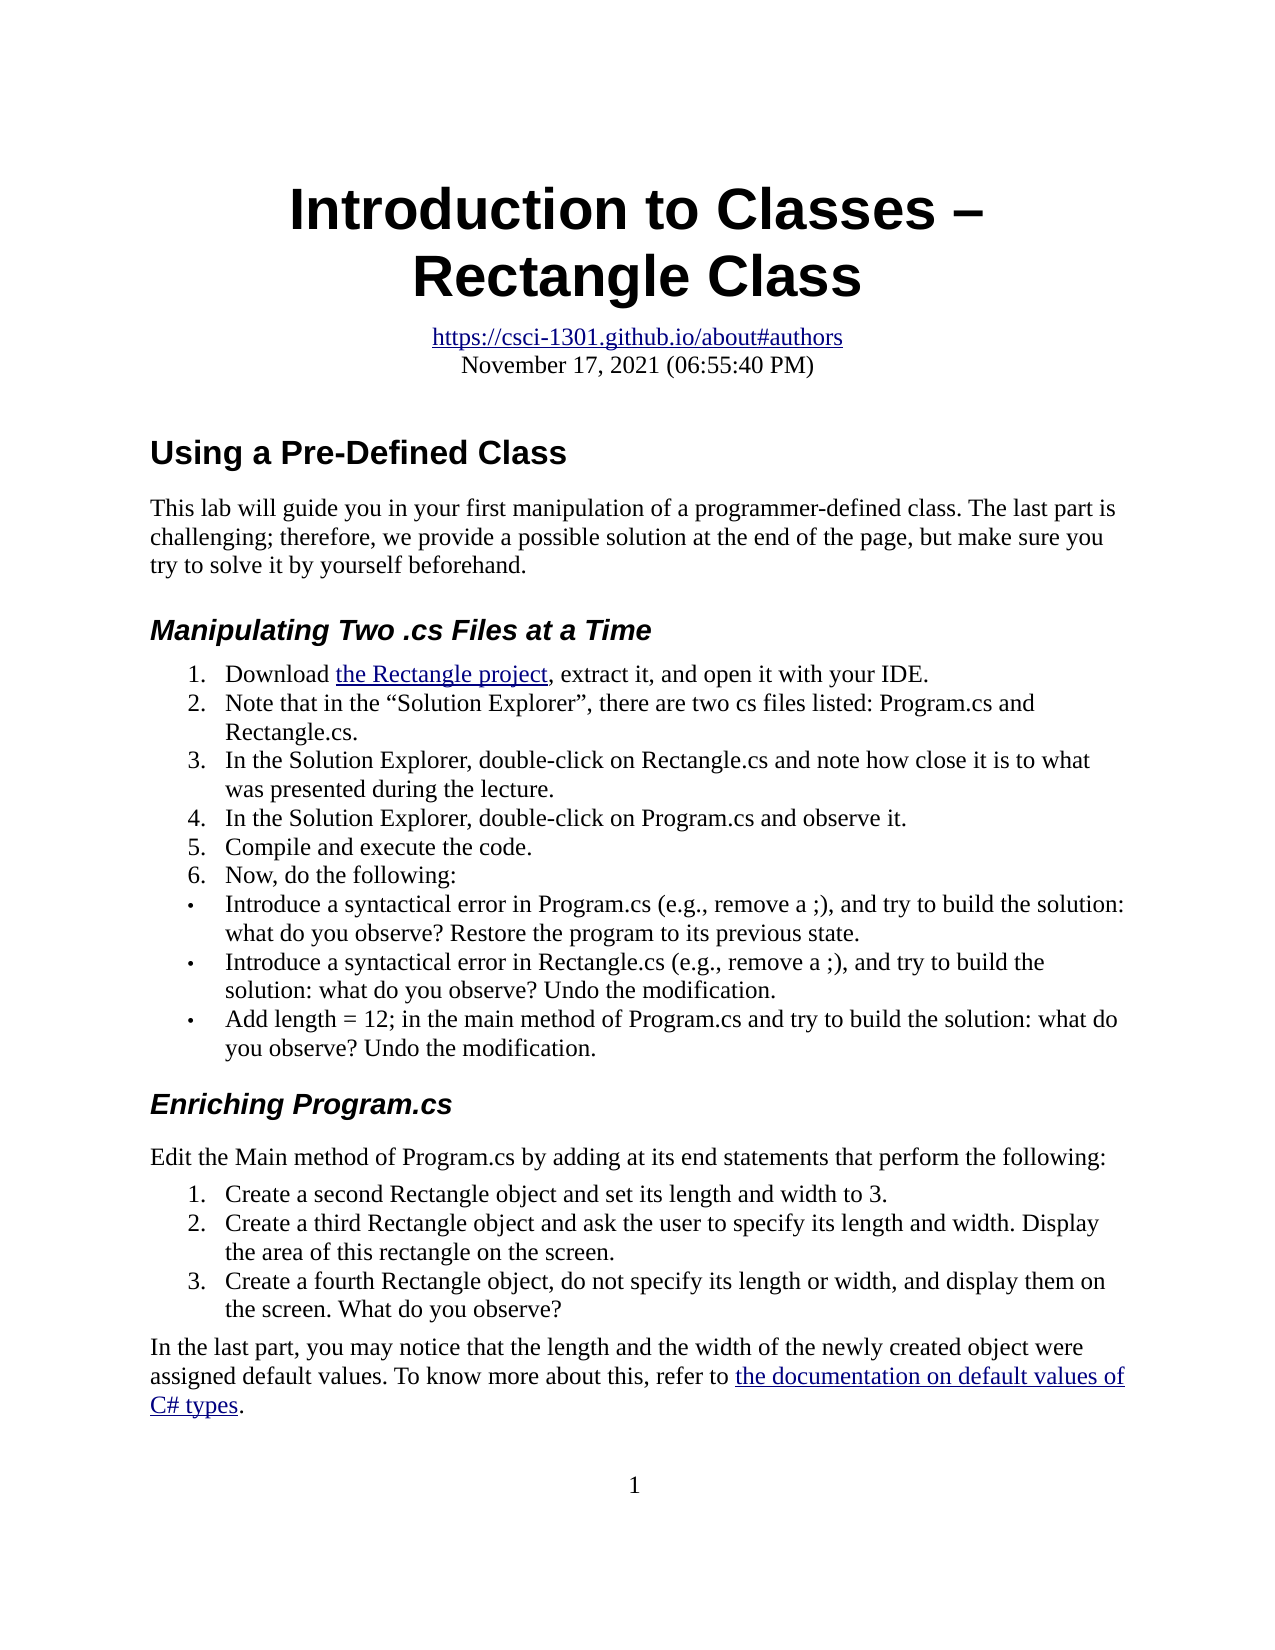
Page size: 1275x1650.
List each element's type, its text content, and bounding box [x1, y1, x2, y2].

list Create a fourth Rectangle object, do not specify its length or width, and display them on the screen. What do you observe? [187, 1266, 1125, 1323]
title Introduction to Classes – Rectangle Class [150, 175, 1125, 309]
list In the Solution Explorer, double-click on Rectangle.cs and note how close it is to what was presented during the lecture. [187, 746, 1125, 803]
list Now, do the following: [187, 861, 1125, 889]
subtitle Enriching Program.cs [150, 1087, 1125, 1120]
list Compile and execute the code. [187, 832, 1125, 861]
list Introduce a syntactical error in Program.cs (e.g., remove a ;), and try to build the solution: what do you observe? Restore the program to its previous state. [187, 889, 1125, 947]
list Create a second Rectangle object and set its length and width to 3. [187, 1179, 1125, 1208]
text In the last part, you may notice that the length and the width of the newly created object were assigned default values. To know more about this, refer to the documentation on default values of C# types. [150, 1332, 1125, 1418]
text November 17, 2021 (06:55:40 PM) [150, 350, 1125, 379]
list Introduce a syntactical error in Rectangle.cs (e.g., remove a ;), and try to build the solution: what do you observe? Undo the modification. [187, 947, 1125, 1004]
list In the Solution Explorer, double-click on Program.cs and observe it. [187, 803, 1125, 832]
list Note that in the “Solution Explorer”, there are two cs files listed: Program.cs and Rectangle.cs. [187, 688, 1125, 746]
text Edit the Main method of Program.cs by adding at its end statements that perform the following: [150, 1142, 1125, 1171]
text https://csci-1301.github.io/about#authors [150, 322, 1125, 350]
list Download the Rectangle project, extract it, and open it with your IDE. [187, 659, 1125, 688]
subtitle Using a Pre-Defined Class [150, 433, 1125, 472]
subtitle Manipulating Two .cs Files at a Time [150, 613, 1125, 647]
text This lab will guide you in your first manipulation of a programmer-defined class. The last part is challenging; therefore, we provide a possible solution at the end of the page, but make sure you try to solve it by yourself beforehand. [150, 493, 1125, 579]
list Add length = 12; in the main method of Program.cs and try to build the solution: what do you observe? Undo the modification. [187, 1004, 1125, 1062]
list Create a third Rectangle object and ask the user to specify its length and width. Display the area of this rectangle on the screen. [187, 1208, 1125, 1266]
